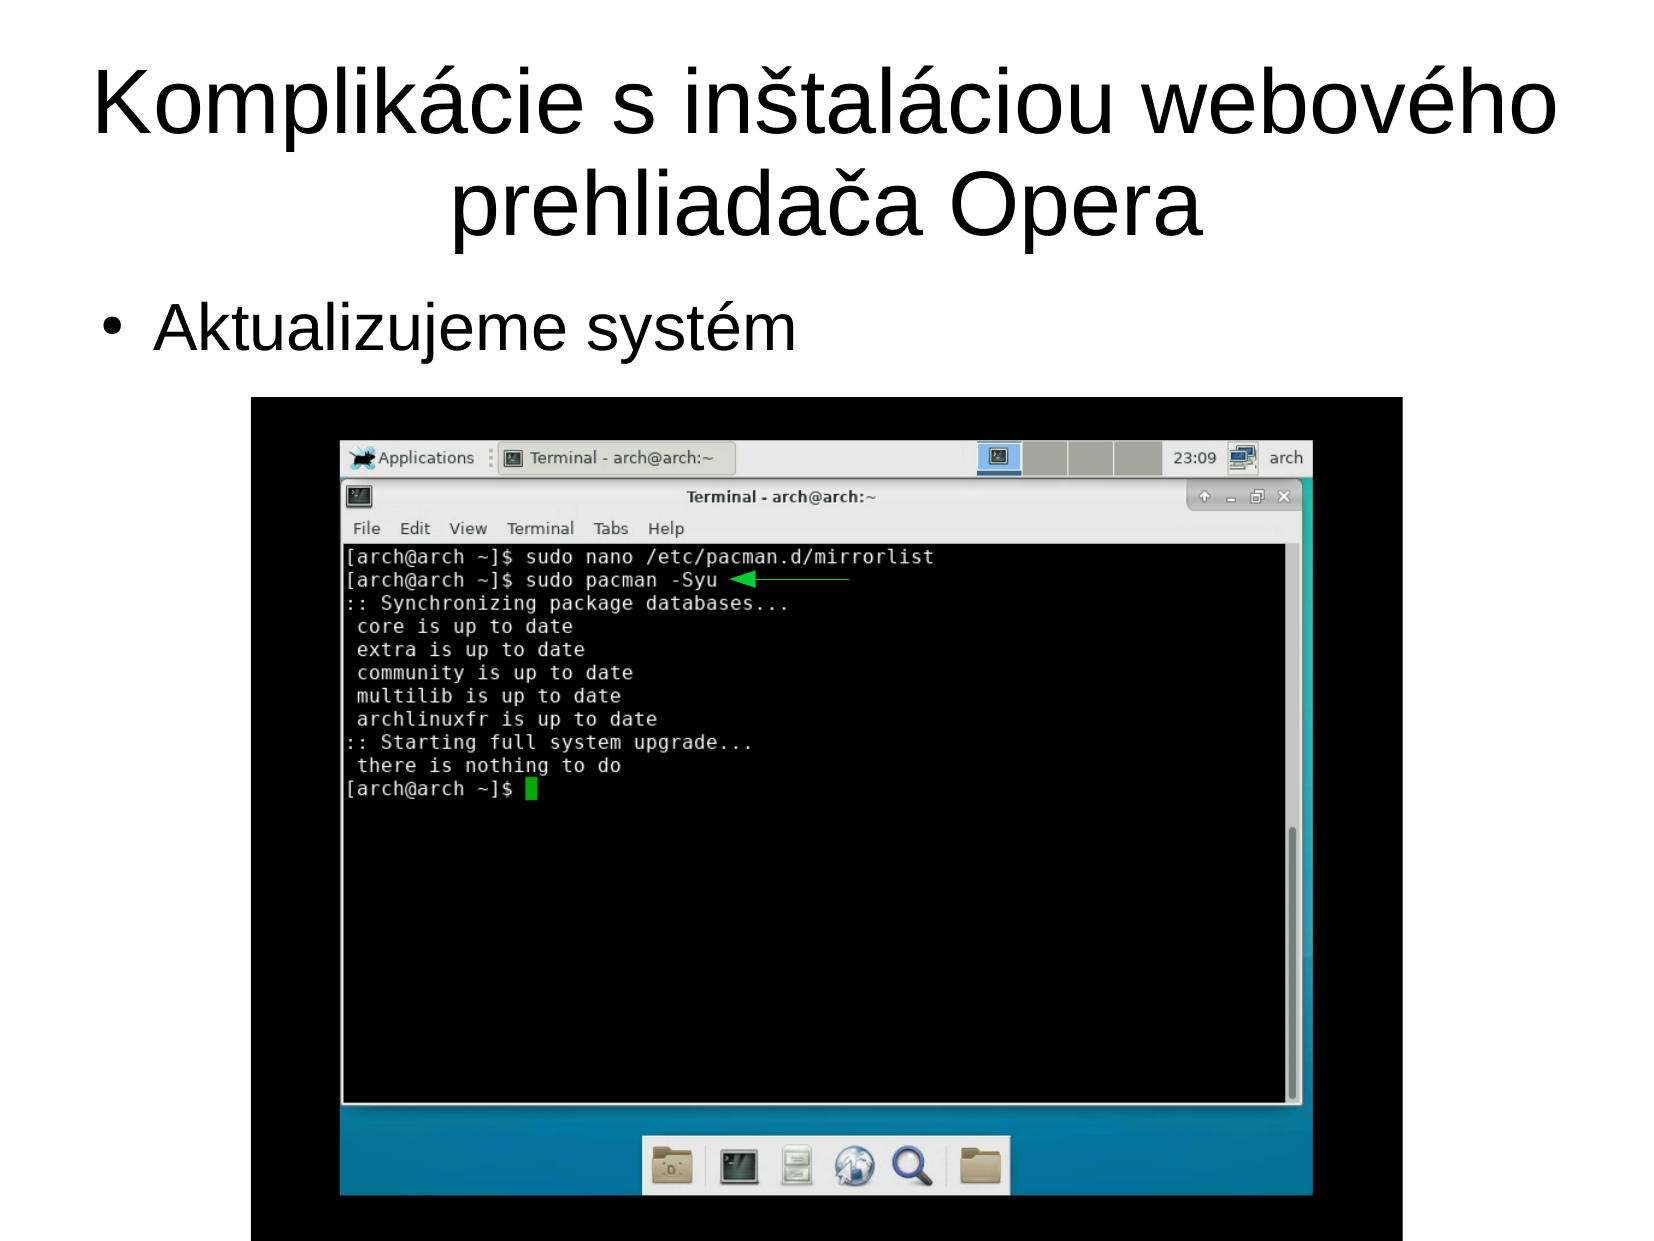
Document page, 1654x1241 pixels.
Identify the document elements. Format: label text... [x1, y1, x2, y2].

list Aktualizujeme systém [82, 290, 1571, 1010]
title Komplikácie s inštaláciou webového prehliadača Opera [82, 49, 1571, 257]
picture [250, 397, 1403, 1241]
